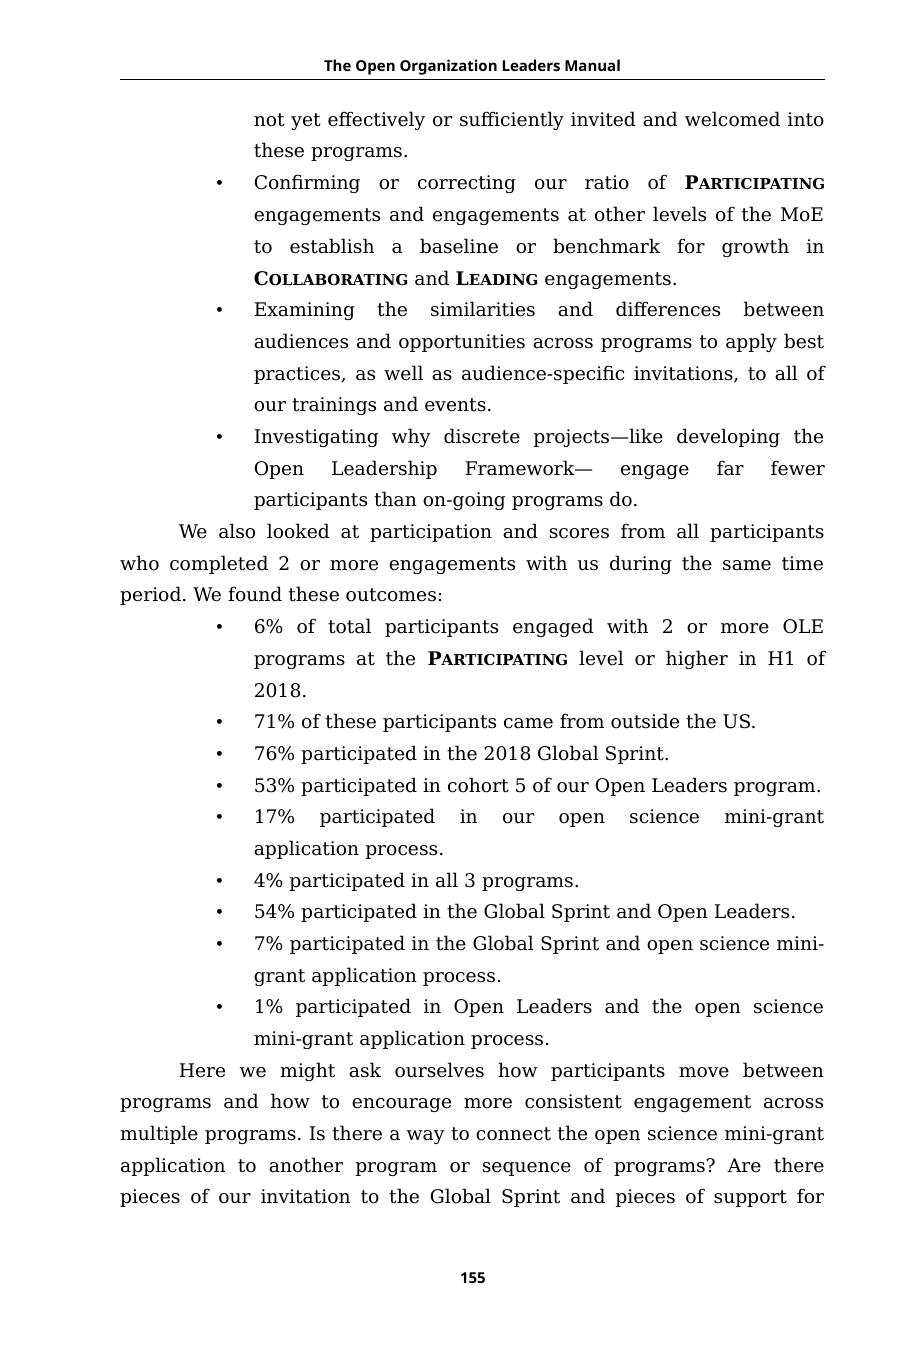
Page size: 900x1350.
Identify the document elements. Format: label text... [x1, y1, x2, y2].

text Here we might ask ourselves how participants move between programs and how to encourage more consistent engagement across multiple programs. Is there a way to connect the open science mini-grant application to another program or sequence of programs? Are there pieces of our invitation to the Global Sprint and pieces of support for [120, 1060, 825, 1208]
list 53% participated in cohort 5 of our Open Leaders program. [216, 775, 825, 797]
list 6% of total participants engaged with 2 or more OLE programs at the Participating level or higher in H1 of 2018. [216, 616, 825, 702]
list 76% participated in the 2018 Global Sprint. [216, 743, 825, 765]
list 54% participated in the Global Sprint and Open Leaders. [216, 901, 825, 923]
list 7% participated in the Global Sprint and open science mini-grant application process. [216, 933, 825, 987]
list Investigating why discrete projects—like developing the Open Leadership Framework— engage far fewer participants than on-going programs do. [216, 426, 825, 511]
text We also looked at participation and scores from all participants who completed 2 or more engagements with us during the same time period. We found these outcomes: [120, 521, 825, 606]
list 71% of these participants came from outside the US. [216, 711, 825, 733]
list Confirming or correcting our ratio of Participating engagements and engagements at other levels of the MoE to establish a baseline or benchmark for growth in Collaborating and Leading engagements. [216, 172, 825, 289]
list Examining the similarities and differences between audiences and opportunities across programs to apply best practices, as well as audience-specific invitations, to all of our trainings and events. [216, 299, 825, 416]
list 1% participated in Open Leaders and the open science mini-grant application process. [216, 996, 825, 1050]
list 17% participated in our open science mini-grant application process. [216, 806, 825, 860]
list 4% participated in all 3 programs. [216, 870, 825, 892]
list not yet effectively or sufficiently invited and welcomed into these programs. [216, 109, 825, 162]
